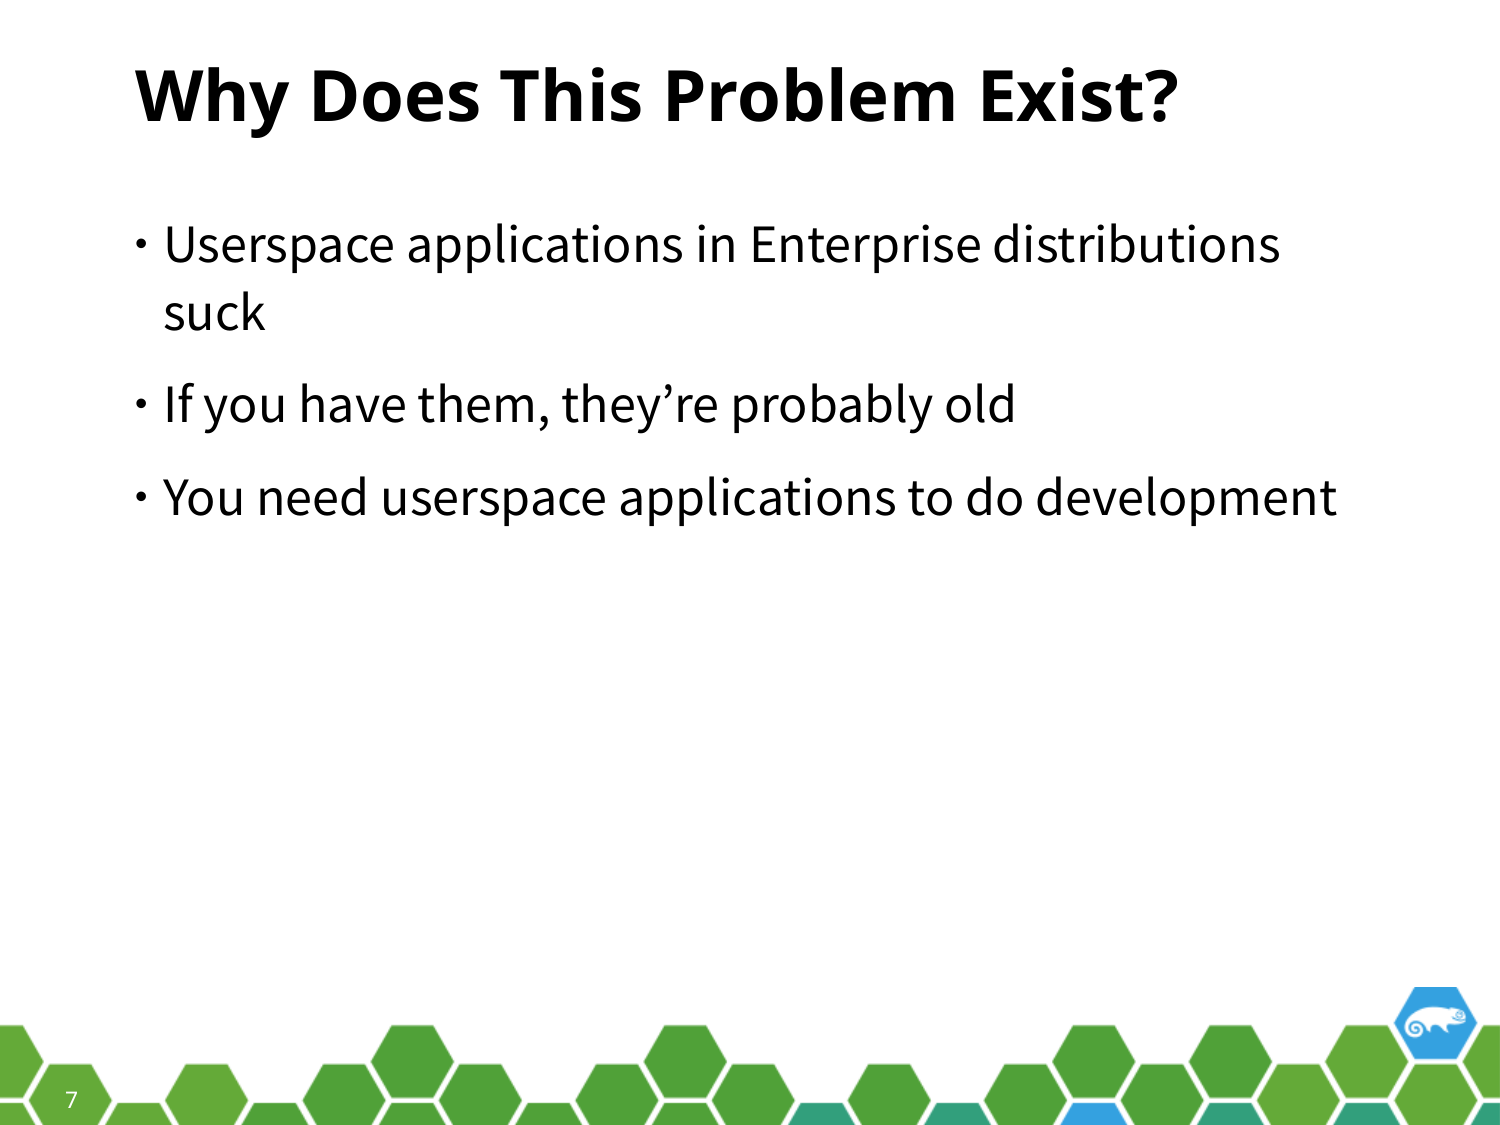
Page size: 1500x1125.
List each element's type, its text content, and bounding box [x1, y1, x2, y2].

picture [0, 987, 1500, 1125]
list Userspace applications in Enterprise distributions suck If you have them, they’re probably old You need userspace applications to do development [135, 208, 1372, 862]
title Why Does This Problem Exist? [135, 12, 1372, 175]
